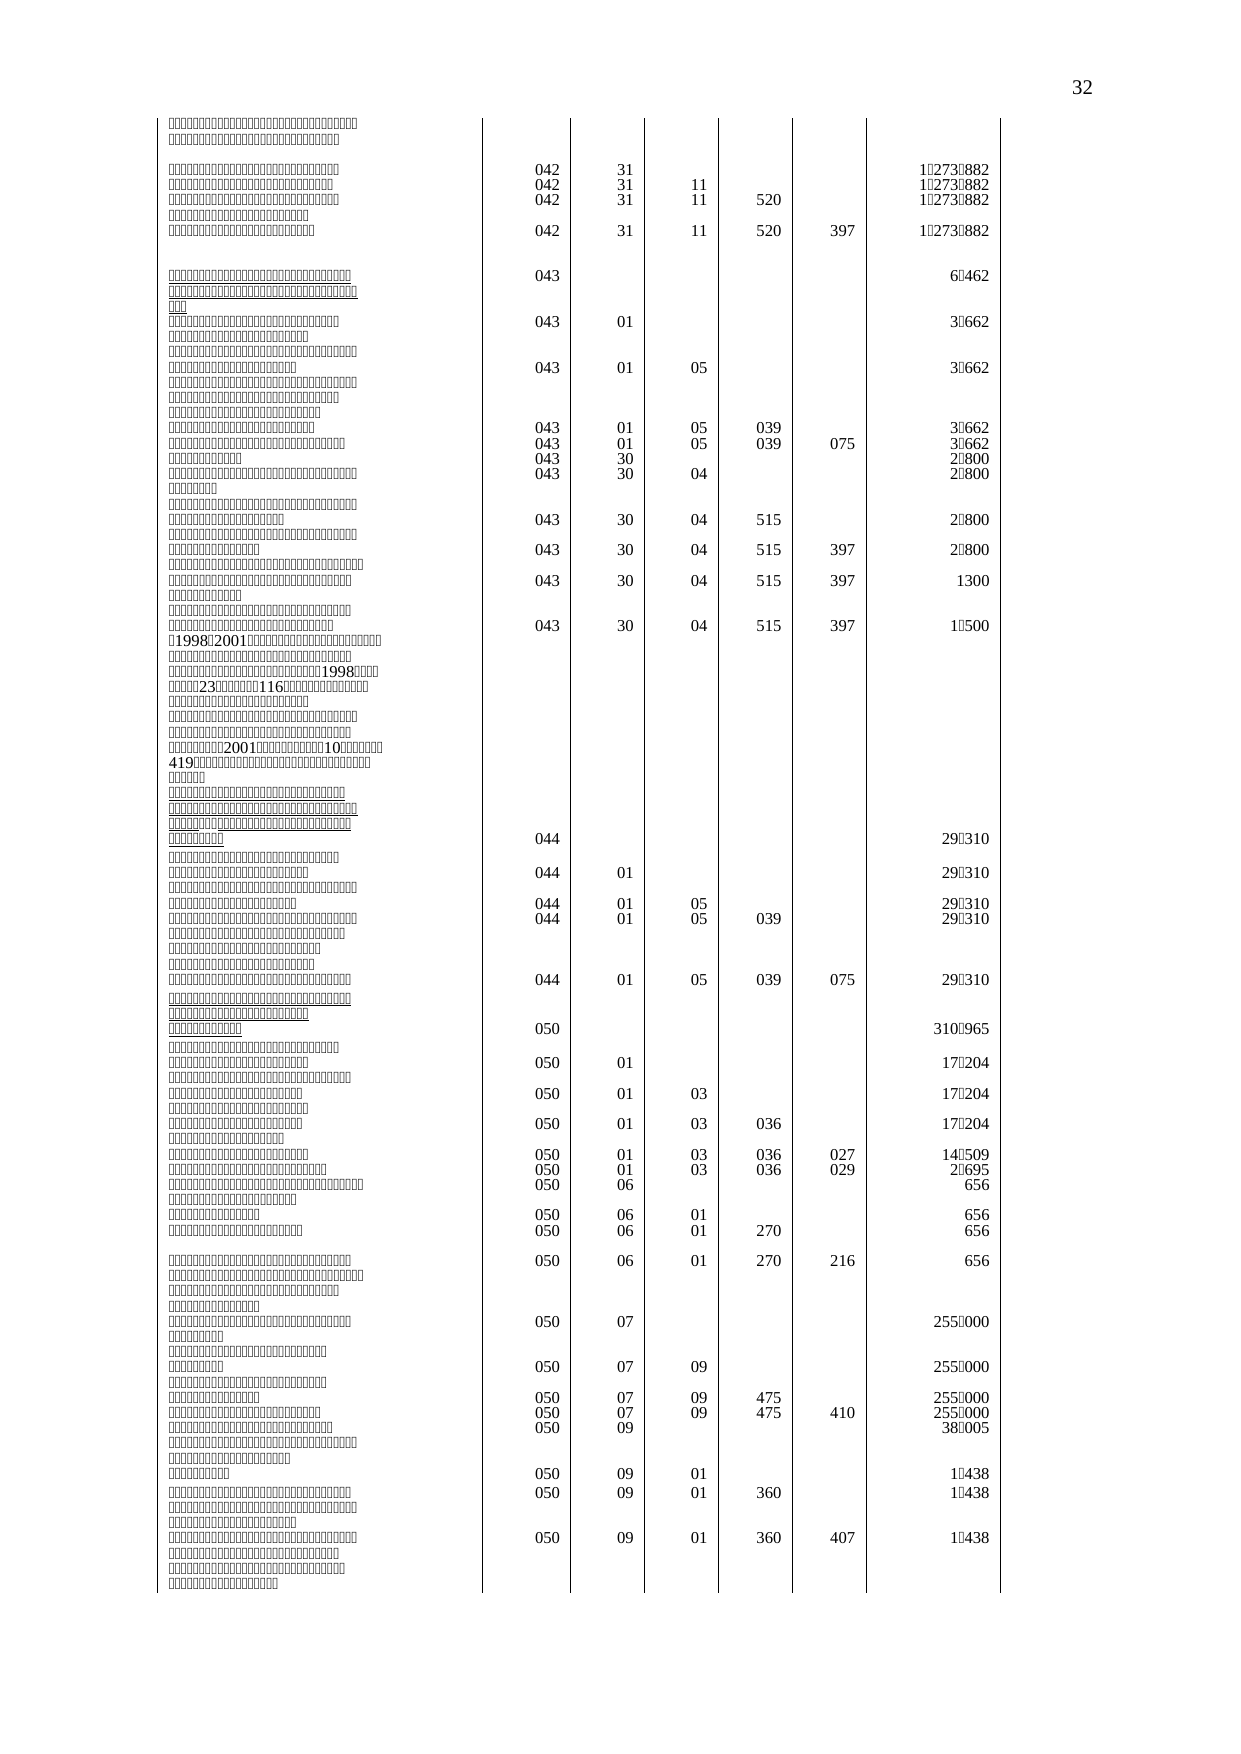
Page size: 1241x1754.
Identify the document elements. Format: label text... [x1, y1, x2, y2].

table_cell  [719, 438, 792, 453]
table_cell  [645, 1532, 718, 1593]
table_cell [793, 453, 866, 468]
table_cell [645, 164, 718, 179]
table_cell  [719, 498, 792, 529]
table_cell [571, 118, 644, 164]
table_cell  [571, 1346, 644, 1376]
table_cell  [483, 1255, 570, 1316]
table_cell  [793, 1407, 866, 1422]
table_cell [719, 993, 792, 1042]
table_cell [719, 1209, 792, 1224]
table_cell  [793, 1148, 866, 1163]
table_cell  [867, 605, 1000, 787]
table_cell  [793, 605, 866, 787]
table_cell [645, 787, 718, 852]
table_cell   [158, 1042, 482, 1072]
table_cell  [158, 1224, 482, 1255]
table_cell [571, 270, 644, 316]
table_cell [793, 1316, 866, 1346]
table_cell [719, 316, 792, 346]
table_cell  [719, 1224, 792, 1255]
table_cell  [483, 1376, 570, 1407]
table_cell [645, 118, 718, 164]
table_cell   [158, 882, 482, 913]
table_cell  [571, 974, 644, 992]
table_cell  [793, 1164, 866, 1179]
table_cell  [793, 225, 866, 270]
table_cell [719, 468, 792, 498]
table_cell   [158, 1346, 482, 1376]
table_cell  [645, 1487, 718, 1532]
table_cell  [483, 1164, 570, 1179]
table_cell  [483, 1103, 570, 1148]
table_cell  [719, 377, 792, 437]
table_cell  [571, 194, 644, 224]
table_cell  [867, 1179, 1000, 1209]
table_cell  [645, 438, 718, 453]
table_cell     [158, 1532, 482, 1593]
table_cell  [571, 438, 644, 453]
table_cell  [483, 377, 570, 437]
table_cell [645, 852, 718, 882]
table_cell  [793, 438, 866, 453]
table_cell  [793, 559, 866, 605]
table_cell  [483, 498, 570, 529]
table_cell [719, 1316, 792, 1346]
table_cell [793, 1346, 866, 1376]
table_cell  [571, 346, 644, 377]
table_cell [719, 787, 792, 852]
table_cell  [483, 270, 570, 316]
table_cell  [158, 179, 482, 194]
table_cell  [867, 1148, 1000, 1163]
table_cell  [571, 1532, 644, 1593]
table_cell [867, 118, 1000, 164]
table_cell   [158, 529, 482, 559]
table_cell  [645, 498, 718, 529]
table_cell  [483, 179, 570, 194]
table_cell  [645, 913, 718, 973]
table_cell [793, 346, 866, 377]
table_cell   [158, 498, 482, 529]
table_cell  [483, 1468, 570, 1487]
table_cell [793, 1487, 866, 1532]
table_cell  [483, 346, 570, 377]
table_cell  [571, 1422, 644, 1468]
table_cell [571, 787, 644, 852]
table_cell  [645, 1103, 718, 1148]
table_cell  [719, 529, 792, 559]
table_cell  [867, 529, 1000, 559]
table_cell  [571, 1224, 644, 1255]
table_cell [719, 882, 792, 913]
table_cell  [719, 1164, 792, 1179]
table_cell  [719, 1407, 792, 1422]
table_cell  [719, 1255, 792, 1316]
table_cell  [571, 1179, 644, 1209]
table_cell [645, 316, 718, 346]
table_cell [793, 1468, 866, 1487]
table_cell [793, 468, 866, 498]
table_cell [483, 118, 570, 164]
table_cell [719, 1042, 792, 1072]
table_cell  [793, 974, 866, 992]
table_cell  [867, 1487, 1000, 1532]
table_cell  [719, 605, 792, 787]
table_cell  [483, 787, 570, 852]
table_cell  [867, 1072, 1000, 1103]
table_cell  [571, 164, 644, 179]
table_cell  [867, 179, 1000, 194]
table_cell  [719, 1532, 792, 1593]
table_cell     [158, 377, 482, 437]
table_cell  [867, 1346, 1000, 1376]
table_cell  [158, 1148, 482, 1163]
table_cell   [158, 1179, 482, 1209]
table_cell  [867, 468, 1000, 498]
table_cell [719, 453, 792, 468]
table_cell  [719, 1376, 792, 1407]
table_cell  [645, 377, 718, 437]
table_cell  [867, 1422, 1000, 1468]
table_cell  [719, 1103, 792, 1148]
table_cell [645, 1316, 718, 1346]
table_cell [719, 118, 792, 164]
table_cell  [645, 346, 718, 377]
table_cell  [483, 1179, 570, 1209]
table_cell  [867, 852, 1000, 882]
table_cell    [158, 1422, 482, 1468]
table_cell  [483, 559, 570, 605]
table_cell  [645, 605, 718, 787]
table_cell  [867, 1407, 1000, 1422]
table_cell  [867, 453, 1000, 468]
table_cell  [483, 605, 570, 787]
table_cell  [645, 468, 718, 498]
table_cell    [158, 270, 482, 316]
table_cell  [645, 1376, 718, 1407]
table_cell [645, 1422, 718, 1468]
table_cell  [571, 882, 644, 913]
table_cell    [158, 1487, 482, 1532]
table_cell  [483, 1407, 570, 1422]
table_cell    [158, 559, 482, 605]
table_cell [793, 1072, 866, 1103]
table_cell  [571, 1209, 644, 1224]
table_cell  [867, 993, 1000, 1042]
table_cell   [158, 468, 482, 498]
table_cell  [645, 1164, 718, 1179]
table_cell  [867, 1209, 1000, 1224]
table_cell  [719, 974, 792, 992]
table_cell  [571, 1376, 644, 1407]
table_cell [719, 1179, 792, 1209]
table_cell  [483, 1072, 570, 1103]
table_cell [645, 993, 718, 1042]
table_cell  [645, 225, 718, 270]
table_cell  [483, 913, 570, 973]
table_cell   [158, 1316, 482, 1346]
table_cell  [483, 1532, 570, 1593]
table_cell [645, 453, 718, 468]
table_cell  [719, 1487, 792, 1532]
table_cell  [571, 498, 644, 529]
table_cell   [158, 346, 482, 377]
table_cell  [571, 377, 644, 437]
table_cell  [483, 974, 570, 992]
table_cell  [645, 529, 718, 559]
table_cell  [645, 1255, 718, 1316]
table_cell  [483, 316, 570, 346]
table_cell  [867, 270, 1000, 316]
table_cell             [158, 605, 482, 787]
table_cell  [483, 1346, 570, 1376]
table_cell  [867, 498, 1000, 529]
table_cell  [158, 1164, 482, 1179]
table_cell  [158, 974, 482, 992]
table_cell [793, 377, 866, 437]
table_cell     [158, 913, 482, 973]
table_cell  [645, 194, 718, 224]
table_cell  [483, 225, 570, 270]
table_cell [719, 179, 792, 194]
table_cell  [483, 1148, 570, 1163]
table_cell  [483, 852, 570, 882]
table_cell  [483, 438, 570, 453]
table_cell [719, 1346, 792, 1376]
table_cell  [867, 316, 1000, 346]
table_cell [793, 179, 866, 194]
table_cell  [483, 529, 570, 559]
table_cell  [867, 787, 1000, 852]
table_cell  [483, 1209, 570, 1224]
table_cell  [867, 225, 1000, 270]
table_cell  [158, 438, 482, 453]
table_cell  [571, 605, 644, 787]
table_cell  [483, 194, 570, 224]
table_cell [793, 882, 866, 913]
table_cell    [158, 1103, 482, 1148]
table_cell    [158, 993, 482, 1042]
table_cell [645, 1042, 718, 1072]
table_cell [793, 1376, 866, 1407]
table_cell   [158, 118, 482, 164]
table_cell  [867, 1316, 1000, 1346]
table_cell [719, 852, 792, 882]
table_cell  [571, 1468, 644, 1487]
table_cell     [158, 1255, 482, 1316]
table_cell  [645, 559, 718, 605]
table_cell [793, 1042, 866, 1072]
table_cell   [158, 316, 482, 346]
table_cell  [483, 453, 570, 468]
table_cell  [867, 1255, 1000, 1316]
table_cell   [158, 852, 482, 882]
table_cell  [645, 1346, 718, 1376]
table_cell [719, 1072, 792, 1103]
table_cell  [719, 1148, 792, 1163]
table_cell [645, 270, 718, 316]
table_cell [793, 1209, 866, 1224]
table_cell   [158, 1072, 482, 1103]
table_cell  [158, 1407, 482, 1422]
table_cell  [867, 974, 1000, 992]
table_cell [719, 1468, 792, 1487]
table_cell  [158, 1209, 482, 1224]
table_cell  [645, 974, 718, 992]
table_cell [793, 498, 866, 529]
table_cell [793, 1179, 866, 1209]
table_cell  [793, 1255, 866, 1316]
table_cell  [158, 164, 482, 179]
table_cell  [571, 316, 644, 346]
table_cell  [571, 179, 644, 194]
table_cell  [719, 225, 792, 270]
table_cell  [483, 1487, 570, 1532]
table_cell  [483, 882, 570, 913]
table_cell [793, 164, 866, 179]
table_cell [793, 913, 866, 973]
table_cell  [867, 1224, 1000, 1255]
table_cell [793, 270, 866, 316]
table_cell  [867, 346, 1000, 377]
table_cell  [483, 1316, 570, 1346]
table_cell  [719, 913, 792, 973]
table_cell  [867, 164, 1000, 179]
table_cell  [867, 1164, 1000, 1179]
table_cell  [571, 1407, 644, 1422]
table_cell     [158, 787, 482, 852]
table_cell [793, 1422, 866, 1468]
table_cell [719, 270, 792, 316]
table_cell  [158, 1468, 482, 1487]
table_cell  [571, 1042, 644, 1072]
table_cell  [645, 1148, 718, 1163]
table_cell  [867, 913, 1000, 973]
table_cell [793, 852, 866, 882]
table_cell  [483, 1042, 570, 1072]
table_cell  [483, 1422, 570, 1468]
table_cell  [571, 1316, 644, 1346]
table_cell  [719, 559, 792, 605]
table_cell [719, 1422, 792, 1468]
table_cell   [158, 194, 482, 224]
table_cell  [867, 1468, 1000, 1487]
table_cell  [571, 852, 644, 882]
table_cell  [719, 194, 792, 224]
table_cell   [158, 1376, 482, 1407]
table_cell  [571, 559, 644, 605]
table_cell  [867, 1103, 1000, 1148]
table_cell  [867, 1376, 1000, 1407]
table_cell  [867, 194, 1000, 224]
table_cell  [571, 468, 644, 498]
table_cell  [793, 529, 866, 559]
table_cell  [867, 882, 1000, 913]
table_cell [793, 1103, 866, 1148]
table_cell  [571, 1103, 644, 1148]
table_cell  [571, 1072, 644, 1103]
table_cell  [645, 1072, 718, 1103]
table_cell [793, 316, 866, 346]
table_cell  [571, 453, 644, 468]
table_cell  [571, 1487, 644, 1532]
table_cell [793, 993, 866, 1042]
table_cell  [867, 1532, 1000, 1593]
table_cell  [483, 993, 570, 1042]
table_cell  [571, 529, 644, 559]
table_cell [719, 164, 792, 179]
table_cell [793, 118, 866, 164]
table_cell  [571, 1164, 644, 1179]
table_cell [793, 787, 866, 852]
table_cell  [867, 438, 1000, 453]
table_cell [793, 1224, 866, 1255]
table_cell  [158, 453, 482, 468]
table_cell [571, 993, 644, 1042]
table_cell  [645, 1407, 718, 1422]
table_cell  [158, 225, 482, 270]
table_cell  [483, 1224, 570, 1255]
table_cell  [645, 1468, 718, 1487]
table_cell  [571, 225, 644, 270]
table_cell  [645, 179, 718, 194]
table_cell  [645, 882, 718, 913]
table_cell  [867, 559, 1000, 605]
table_cell [719, 346, 792, 377]
table_cell [793, 194, 866, 224]
table_cell  [645, 1209, 718, 1224]
table_cell  [571, 1255, 644, 1316]
table_cell  [645, 1224, 718, 1255]
table_cell  [867, 1042, 1000, 1072]
table_cell  [571, 913, 644, 973]
table_cell  [793, 1532, 866, 1593]
table_cell  [867, 377, 1000, 437]
table_cell  [571, 1148, 644, 1163]
table_cell  [483, 164, 570, 179]
table_cell  [483, 468, 570, 498]
table_cell [645, 1179, 718, 1209]
